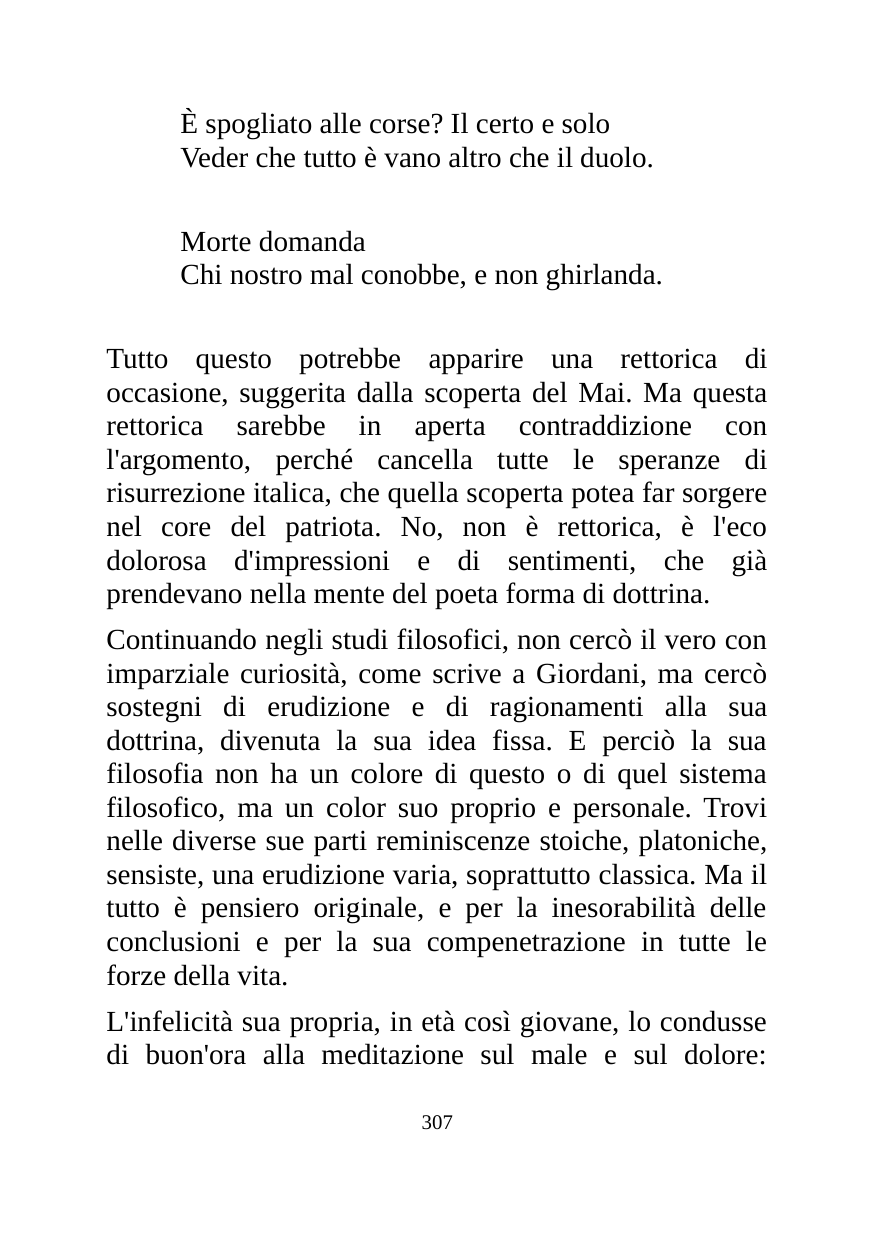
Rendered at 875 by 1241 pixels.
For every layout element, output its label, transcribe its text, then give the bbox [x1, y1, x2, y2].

text Morte domanda Chi nostro mal conobbe, e non ghirlanda. [180, 224, 768, 291]
text È spogliato alle corse? Il certo e solo Veder che tutto è vano altro che il duolo. [180, 106, 768, 173]
text Tutto questo potrebbe apparire una rettorica di occasione, suggerita dalla scoperta del Mai. Ma questa rettorica sarebbe in aperta contraddizione con l'argomento, perché cancella tutte le speranze di risurrezione italica, che quella scoperta potea far sorgere nel core del patriota. No, non è rettorica, è l'eco dolorosa d'impressioni e di sentimenti, che già prendevano nella mente del poeta forma di dottrina. [106, 341, 768, 610]
text L'infelicità sua propria, in età così giovane, lo condusse di buon'ora alla meditazione sul male e sul dolore: [106, 1004, 768, 1071]
text Continuando negli studi filosofici, non cercò il vero con imparziale curiosità, come scrive a Giordani, ma cercò sostegni di erudizione e di ragionamenti alla sua dottrina, divenuta la sua idea fissa. E perciò la sua filosofia non ha un colore di questo o di quel sistema filosofico, ma un color suo proprio e personale. Trovi nelle diverse sue parti reminiscenze stoiche, platoniche, sensiste, una erudizione varia, soprattutto classica. Ma il tutto è pensiero originale, e per la inesorabilità delle conclusioni e per la sua compenetrazione in tutte le forze della vita. [106, 622, 768, 991]
